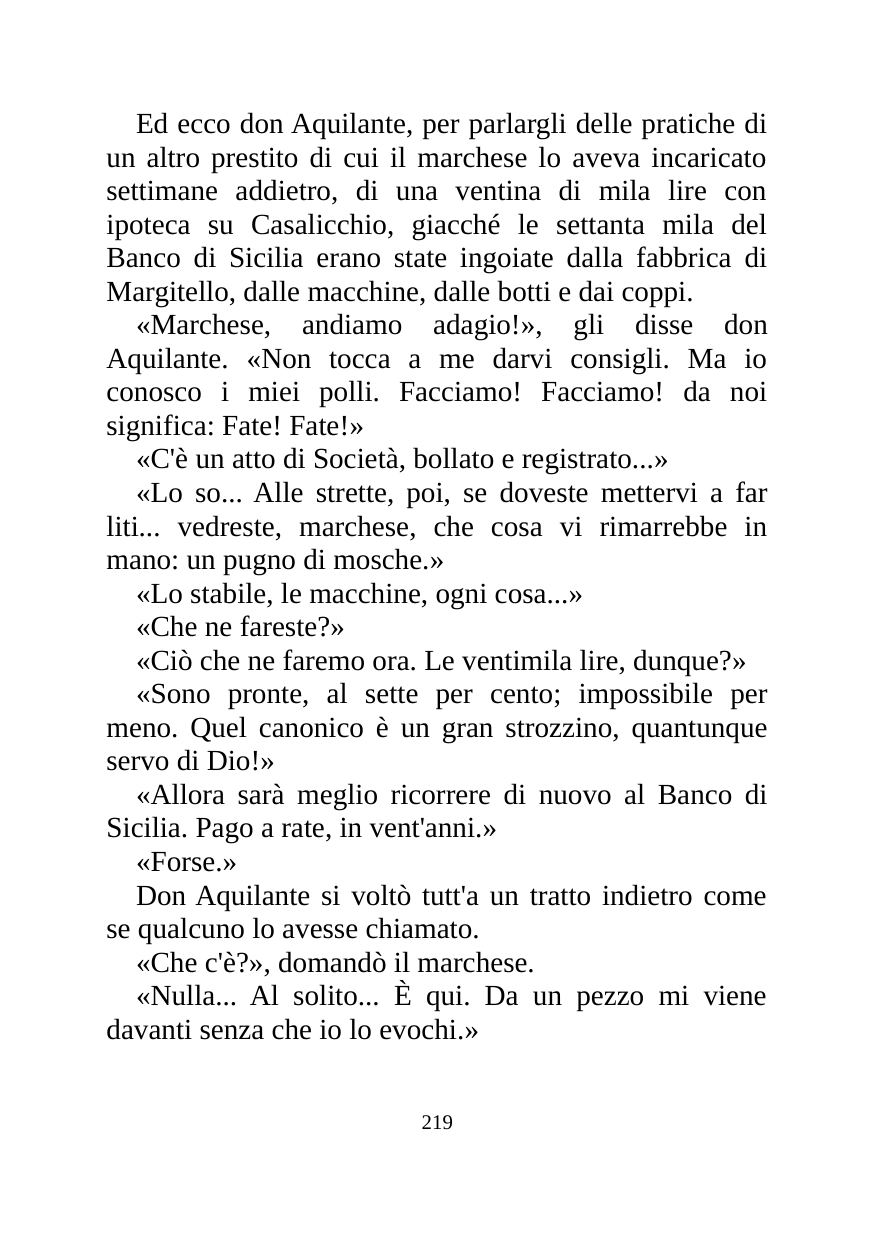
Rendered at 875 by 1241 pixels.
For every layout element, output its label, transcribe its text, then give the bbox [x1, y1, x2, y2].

text Don Aquilante si voltò tutt'a un tratto indietro come se qualcuno lo avesse chiamato. [106, 878, 768, 945]
text «Allora sarà meglio ricorrere di nuovo al Banco di Sicilia. Pago a rate, in vent'anni.» [106, 777, 768, 844]
text Ed ecco don Aquilante, per parlargli delle pratiche di un altro prestito di cui il marchese lo aveva incaricato settimane addietro, di una ventina di mila lire con ipoteca su Casalicchio, giacché le settanta mila del Banco di Sicilia erano state ingoiate dalla fabbrica di Margitello, dalle macchine, dalle botti e dai coppi. [106, 106, 768, 307]
text «Marchese, andiamo adagio!», gli disse don Aquilante. «Non tocca a me darvi consigli. Ma io conosco i miei polli. Facciamo! Facciamo! da noi significa: Fate! Fate!» [106, 307, 768, 442]
text «Che ne fareste?» [106, 609, 768, 643]
text «Lo stabile, le macchine, ogni cosa...» [106, 576, 768, 609]
text «Nulla... Al solito... È qui. Da un pezzo mi viene davanti senza che io lo evochi.» [106, 978, 768, 1045]
text «Ciò che ne faremo ora. Le ventimila lire, dunque?» [106, 643, 768, 676]
text «Che c'è?», domandò il marchese. [106, 945, 768, 978]
text «Sono pronte, al sette per cento; impossibile per meno. Quel canonico è un gran strozzino, quantunque servo di Dio!» [106, 676, 768, 777]
text «Lo so... Alle strette, poi, se doveste mettervi a far liti... vedreste, marchese, che cosa vi rimarrebbe in mano: un pugno di mosche.» [106, 475, 768, 576]
text «Forse.» [106, 844, 768, 878]
text «C'è un atto di Società, bollato e registrato...» [106, 442, 768, 475]
